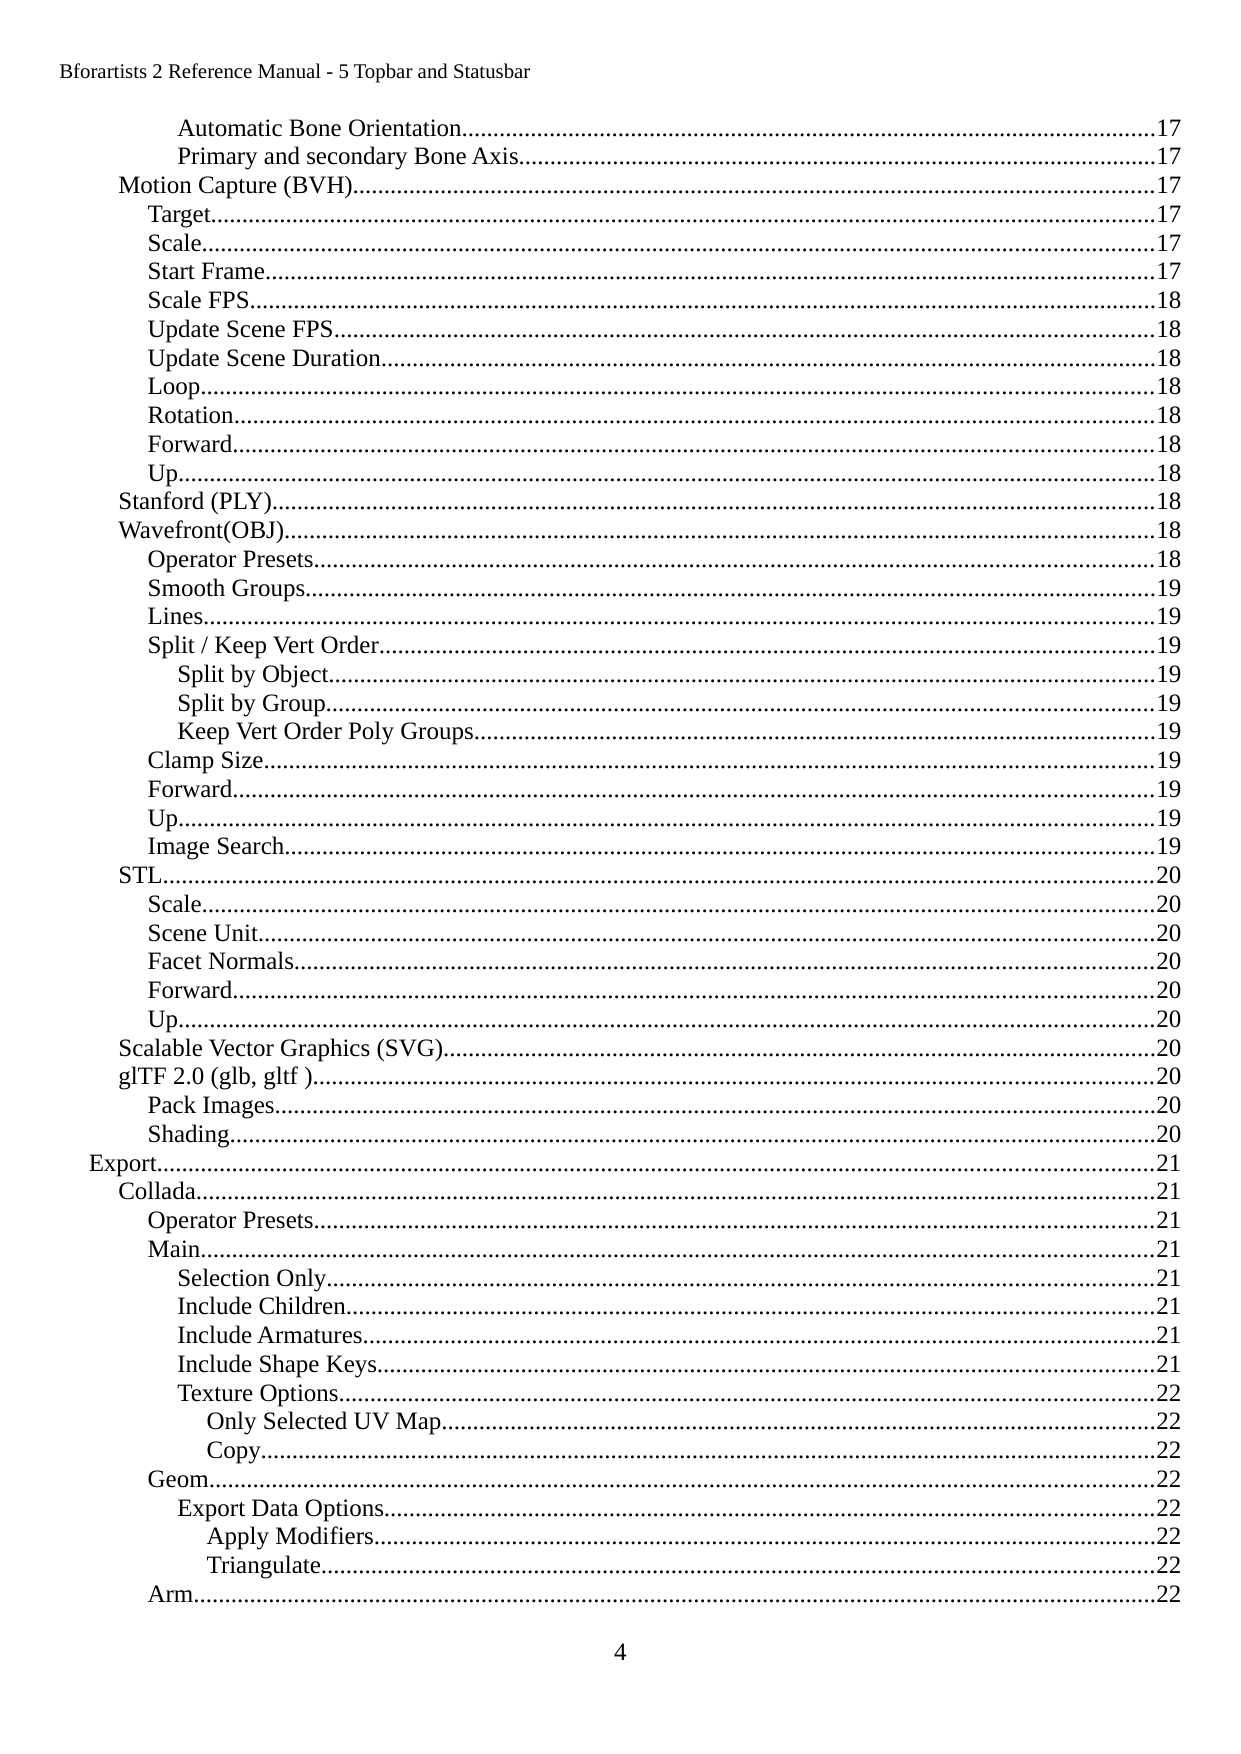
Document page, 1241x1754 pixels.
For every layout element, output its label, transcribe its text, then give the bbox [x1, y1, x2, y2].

text Split by Group 19 [177, 688, 1181, 716]
text Up 20 [147, 1004, 1181, 1033]
text Include Shape Keys 21 [177, 1349, 1181, 1378]
text Scalable Vector Graphics (SVG) 20 [118, 1033, 1181, 1061]
text Wavefront(OBJ) 18 [118, 515, 1181, 544]
text Forward 19 [147, 774, 1181, 803]
text Scale 17 [147, 228, 1181, 256]
text Arm 22 [147, 1579, 1181, 1608]
text Keep Vert Order Poly Groups 19 [177, 716, 1181, 745]
text Forward 18 [147, 429, 1181, 458]
text Start Frame 17 [147, 256, 1181, 285]
text Forward 20 [147, 975, 1181, 1004]
text Operator Presets 18 [147, 544, 1181, 573]
text Up 18 [147, 458, 1181, 486]
text Main 21 [147, 1234, 1181, 1263]
text STL 20 [118, 860, 1181, 889]
text Stanford (PLY) 18 [118, 486, 1181, 515]
text Copy 22 [206, 1435, 1181, 1464]
text Primary and secondary Bone Axis 17 [177, 141, 1181, 170]
text glTF 2.0 (glb, gltf ) 20 [118, 1061, 1181, 1090]
text Target 17 [147, 199, 1181, 228]
text Pack Images 20 [147, 1090, 1181, 1119]
text Triangulate 22 [206, 1550, 1181, 1579]
text Include Armatures 21 [177, 1320, 1181, 1349]
text Clamp Size 19 [147, 745, 1181, 774]
text Split / Keep Vert Order 19 [147, 630, 1181, 659]
text Smooth Groups 19 [147, 573, 1181, 601]
text Geom 22 [147, 1464, 1181, 1493]
text Lines 19 [147, 601, 1181, 630]
text Scale FPS 18 [147, 285, 1181, 314]
text Update Scene Duration 18 [147, 343, 1181, 371]
text Selection Only 21 [177, 1263, 1181, 1291]
text Include Children 21 [177, 1291, 1181, 1320]
text Scale 20 [147, 889, 1181, 918]
text Update Scene FPS 18 [147, 314, 1181, 343]
text Export 21 [88, 1148, 1181, 1176]
text Up 19 [147, 803, 1181, 831]
text Shading 20 [147, 1119, 1181, 1148]
text Export Data Options 22 [177, 1493, 1181, 1521]
text Automatic Bone Orientation 17 [177, 113, 1181, 141]
text Collada 21 [118, 1176, 1181, 1205]
text Loop 18 [147, 371, 1181, 400]
text Only Selected UV Map 22 [206, 1406, 1181, 1435]
text Scene Unit 20 [147, 918, 1181, 946]
text Operator Presets 21 [147, 1205, 1181, 1234]
text Image Search 19 [147, 831, 1181, 860]
text Rotation 18 [147, 400, 1181, 429]
text Motion Capture (BVH) 17 [118, 170, 1181, 199]
text Texture Options 22 [177, 1378, 1181, 1406]
text Facet Normals 20 [147, 946, 1181, 975]
text Apply Modifiers 22 [206, 1521, 1181, 1550]
text Split by Object 19 [177, 659, 1181, 688]
